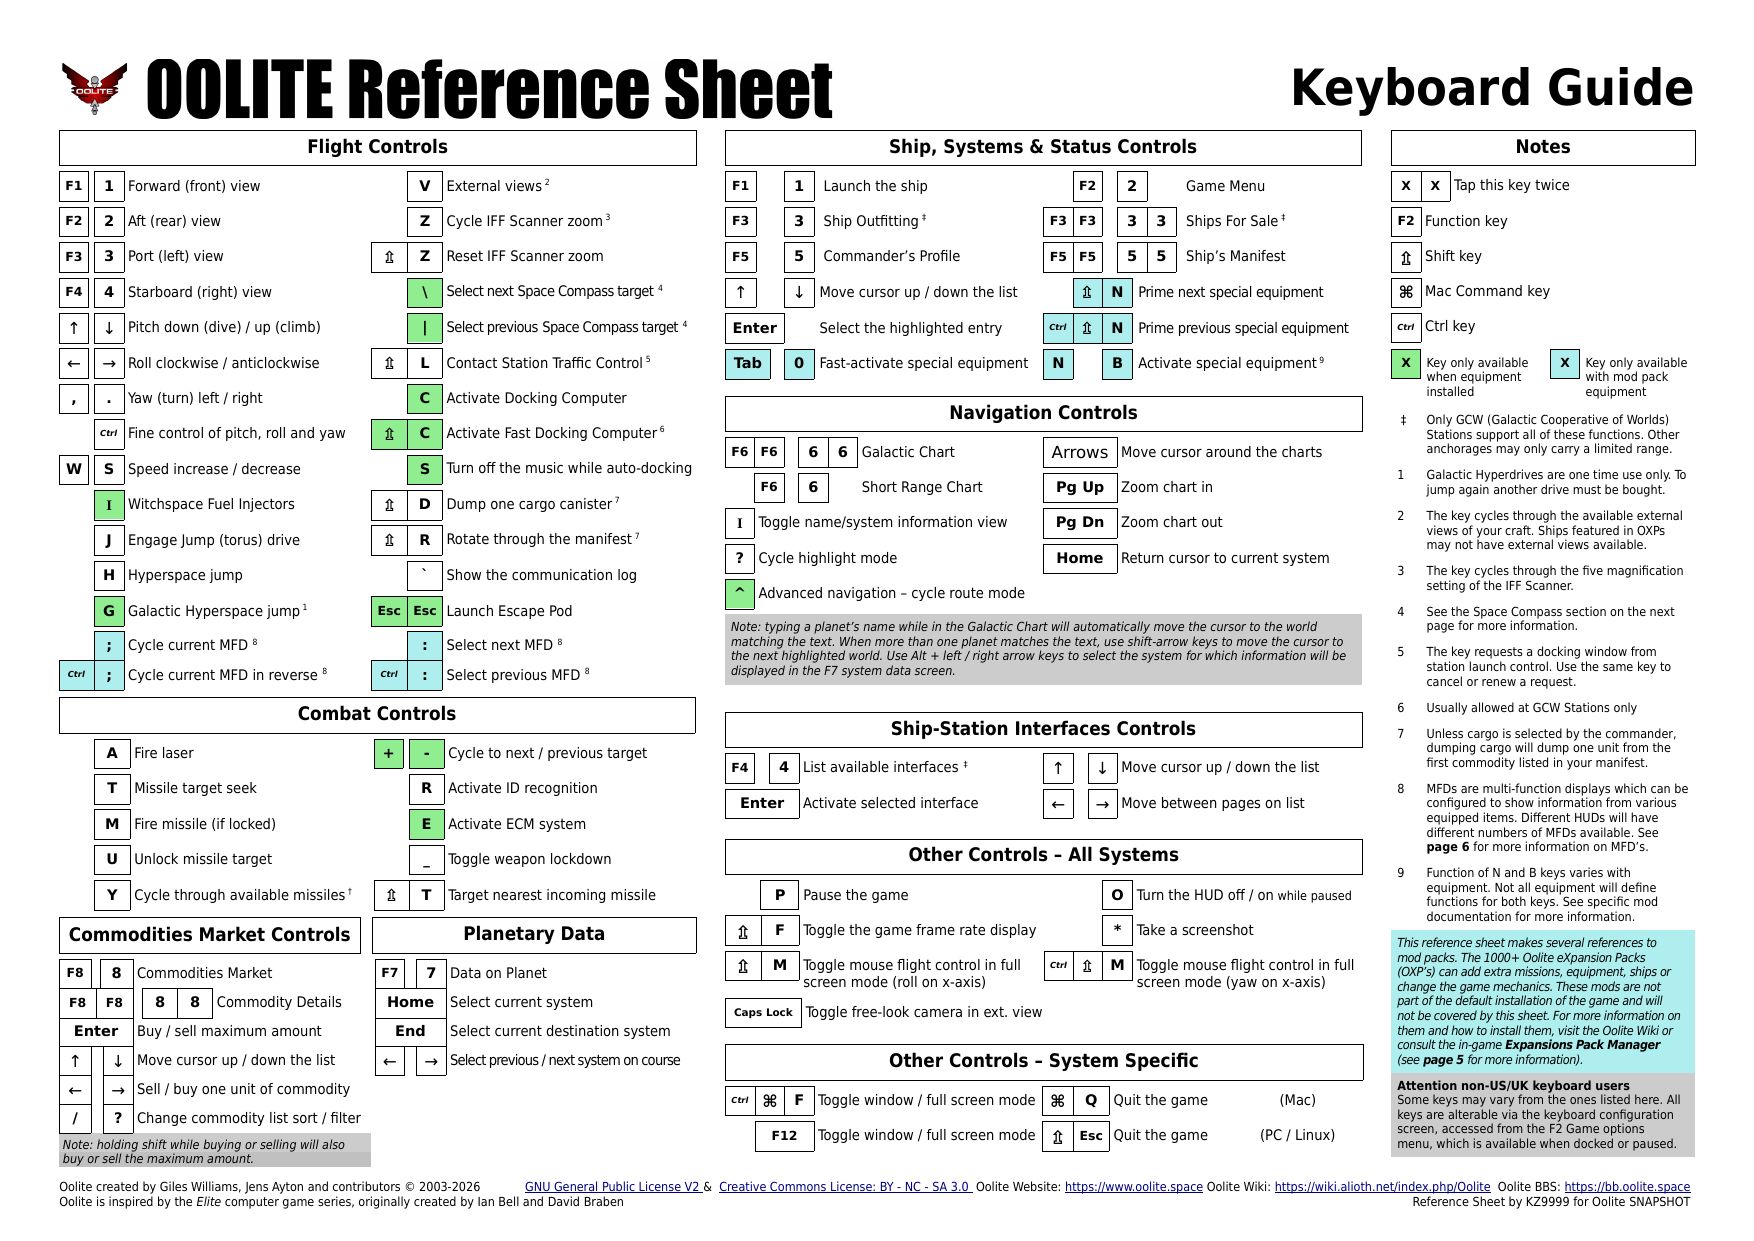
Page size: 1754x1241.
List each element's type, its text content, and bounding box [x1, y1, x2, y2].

table_cell [375, 1076, 404, 1104]
table_cell ⇫ [375, 881, 409, 910]
table_cell [59, 845, 88, 874]
table_cell Esc [1074, 1122, 1109, 1151]
table_cell Rotate through the manifest 7 † [443, 525, 696, 555]
table_cell Cycle highlight mode [755, 544, 1043, 573]
table_cell [59, 484, 696, 490]
table_cell 8 [143, 989, 177, 1017]
table_cell 2 [1118, 172, 1147, 201]
table_cell Quit the game [1110, 1086, 1233, 1115]
table_cell Toggle the game frame rate display [800, 915, 1044, 945]
table_cell [89, 242, 94, 272]
table_cell Galactic Hyperspace jump 1 [125, 596, 371, 626]
table_cell Fire laser [131, 739, 374, 768]
table_cell Select previous / next system on course [447, 1046, 696, 1075]
table_cell Mac Command key [1422, 278, 1695, 307]
table_cell [725, 875, 772, 880]
table_cell X [1392, 350, 1420, 378]
table_cell Arrows [1044, 438, 1117, 467]
table_cell Ctrl [1044, 314, 1073, 343]
table_cell Only GCW (Galactic Cooperative of Worlds) Stations support all of these functions. Other anchorages may only carry a limited range. [1421, 407, 1695, 462]
table_cell List available interfaces ‡ [800, 753, 1043, 783]
table_cell Ship Outfitting ‡ [815, 207, 1043, 236]
table_cell 5 [1118, 243, 1147, 272]
table_cell Ships For Sale ‡ [1177, 207, 1361, 236]
table_cell [1074, 915, 1102, 945]
table_cell Function of N and B keys varies with equipment. Not all equipment will define functions for both keys. See specific mod documentation for more information. [1421, 860, 1695, 930]
table_cell [757, 242, 784, 272]
table_cell Roll clockwise / anticlockwise [125, 348, 371, 378]
table_cell Quit the game [1110, 1121, 1233, 1151]
table_cell Sell / buy one unit of commodity [134, 1075, 375, 1104]
table_header Flight Controls [60, 131, 696, 165]
table_cell 6 [829, 438, 857, 467]
table_cell MFDs are multi-function displays which can be configured to show information from various equipped items. Different HUDs will have different numbers of MFDs available. See page 6 for more information on MFD’s. [1421, 776, 1695, 860]
table_cell [785, 313, 814, 343]
table_cell ↓ [1089, 754, 1117, 783]
table_cell Data on Planet [447, 959, 696, 988]
table_cell Ctrl [372, 661, 407, 690]
table_header Other Controls – System Specific [726, 1045, 1363, 1080]
table_cell F3 [1074, 208, 1102, 236]
table_cell Select current system [447, 988, 696, 1017]
table_cell Prime previous special equipment [1133, 313, 1361, 343]
table_cell ⇫ [1392, 243, 1421, 272]
table_cell F8 [97, 989, 133, 1017]
table_cell Forward (front) view [125, 171, 371, 201]
table_cell F2 [1392, 208, 1421, 236]
table_cell [89, 490, 94, 519]
table_cell [1148, 171, 1176, 201]
table_cell [374, 774, 403, 803]
table_cell [1391, 272, 1695, 277]
table_cell F6 [726, 438, 754, 467]
table_cell ↓ [785, 279, 814, 307]
text Note: holding shift while buying or selling will also [59, 1133, 371, 1152]
table_cell [59, 343, 696, 348]
table_cell U [95, 846, 130, 874]
table_cell ← [376, 1047, 404, 1075]
table_cell [725, 573, 1362, 579]
table_cell Reset IFF Scanner zoom [443, 242, 696, 272]
table_cell Fast-activate special equipment [815, 349, 1043, 379]
table_cell ; [95, 661, 124, 690]
table_cell → [417, 1047, 446, 1075]
table_cell [404, 739, 409, 768]
table_cell F8 [60, 989, 96, 1017]
table_cell F2 [60, 208, 88, 236]
table_cell [446, 1104, 696, 1133]
table_cell [59, 774, 88, 803]
table_cell [89, 561, 94, 590]
table_cell 5 [1391, 640, 1421, 695]
table_cell [772, 945, 1362, 951]
table_cell [757, 207, 784, 236]
table_cell [89, 525, 94, 555]
table_cell Witchspace Fuel Injectors [125, 490, 371, 519]
table_cell [1103, 207, 1117, 236]
table_cell Unless cargo is selected by the commander, dumping cargo will dump one unit from the first commodity listed in your manifest. [1421, 721, 1695, 776]
table_cell V [408, 172, 442, 201]
table_cell X [1422, 172, 1450, 201]
table_cell [59, 631, 88, 660]
table_cell X [1551, 350, 1579, 378]
table_cell Buy / sell maximum amount [134, 1018, 375, 1046]
table_cell Turn off the music while auto-docking † [443, 455, 696, 484]
table_cell [59, 561, 88, 590]
table_cell [59, 953, 696, 958]
table_cell : [408, 632, 442, 660]
table_cell 4 [770, 754, 799, 783]
table_cell Speed increase / decrease [125, 455, 371, 484]
table_cell [59, 874, 695, 880]
table_cell ⇫ [1074, 314, 1102, 343]
table_cell T [410, 881, 444, 910]
table_cell ↓ [95, 314, 124, 342]
table_cell B [1103, 350, 1132, 379]
table_cell Zoom chart out [1118, 508, 1362, 538]
table_cell [374, 845, 409, 874]
table_cell [772, 875, 1362, 880]
table_cell [59, 419, 88, 449]
table_cell [89, 171, 94, 201]
table_cell [1043, 307, 1102, 313]
table_cell [59, 768, 695, 774]
table_cell [59, 590, 696, 596]
table_cell [1117, 579, 1362, 608]
table_cell [1044, 880, 1073, 909]
table_cell Contact Station Traffic Control 5 [443, 348, 696, 378]
table_cell [59, 839, 695, 845]
table_cell Caps Lock [726, 999, 801, 1027]
table_cell Esc [372, 597, 407, 626]
table_cell [1044, 915, 1073, 945]
table_cell [725, 1116, 755, 1121]
table_cell C [408, 385, 442, 413]
table_cell [1043, 278, 1073, 307]
table_cell [89, 631, 94, 660]
table_cell F6 [755, 474, 784, 502]
table_cell ↑ [60, 1047, 91, 1075]
table_cell _ [410, 846, 444, 874]
table_cell [725, 981, 754, 998]
table_cell Launch the ship [815, 171, 1043, 201]
table_cell [88, 809, 94, 839]
table_cell See the Space Compass section on the next page for more information. [1421, 599, 1695, 639]
table_cell [89, 455, 94, 484]
table_cell [371, 455, 407, 484]
table_cell L [408, 349, 442, 378]
table_cell 9 [1391, 860, 1421, 930]
table_header Other Controls – All Systems [726, 840, 1362, 874]
table_cell Move cursor up / down the list [1118, 753, 1362, 783]
table_cell Select the highlighted entry [814, 313, 1043, 343]
table_cell Pg Up [1044, 474, 1117, 502]
table_cell Tap this key twice [1451, 171, 1695, 201]
table_cell Aft (rear) view [125, 207, 371, 236]
table_cell S [95, 456, 124, 484]
table_cell - [410, 740, 444, 768]
table_cell ⇫ [372, 420, 407, 449]
table_cell [1043, 1116, 1073, 1121]
table_cell F3 [60, 243, 88, 272]
table_cell ⇫ [1074, 952, 1102, 980]
table_cell 4 [95, 279, 124, 307]
table_cell F12 [756, 1122, 814, 1151]
table_cell M [1103, 952, 1132, 980]
table_cell F3 [726, 208, 756, 236]
table_cell Show the communication log [443, 561, 696, 590]
table_cell (PC / Linux) [1233, 1121, 1363, 1151]
table_cell ← [60, 1076, 91, 1104]
table_cell Toggle mouse flight control in full screen mode (yaw on x-axis) [1133, 951, 1362, 998]
table_cell [59, 555, 696, 561]
table_cell Attention non-US/UK keyboard users Some keys may vary from the ones listed here. All keys are alterable via the keyboard configuration screen, accessed from the F2 Game options menu, which is available when docked or paused. [1391, 1073, 1695, 1157]
table_cell \ [408, 279, 442, 307]
table_cell ⇫ [1074, 279, 1102, 307]
table_cell I [95, 491, 124, 519]
table_cell [403, 774, 409, 803]
table_cell F3 [1044, 208, 1073, 236]
table_cell Tab [726, 350, 770, 379]
table_cell [725, 236, 1361, 242]
table_cell [59, 525, 88, 555]
table_cell [1102, 343, 1361, 349]
table_cell 2 [95, 208, 124, 236]
table_cell Target nearest incoming missile [445, 880, 695, 910]
table_cell 1 [95, 172, 124, 201]
table_cell Move cursor around the charts [1118, 437, 1362, 467]
table_cell F5 [1044, 243, 1073, 272]
table_cell Enter [726, 314, 784, 343]
table_cell ⌘ [1392, 279, 1421, 307]
table_cell D [408, 491, 442, 519]
table_cell [59, 166, 696, 171]
table_cell Toggle window / full screen mode [815, 1086, 1042, 1115]
table_cell [59, 739, 88, 768]
table_cell M [95, 810, 130, 839]
table_cell : [408, 661, 442, 690]
table_cell Usually allowed at GCW Stations only [1421, 695, 1695, 721]
table_cell [403, 809, 409, 839]
table_cell [1103, 242, 1117, 272]
table_cell [725, 308, 756, 313]
table_cell [725, 748, 1362, 753]
table_cell [89, 278, 94, 307]
table_cell F1 [60, 172, 88, 201]
table_cell [725, 502, 1362, 508]
table_cell F4 [726, 754, 754, 783]
table_cell Home [376, 989, 446, 1017]
table_cell [89, 207, 94, 236]
table_cell F1 [726, 172, 756, 201]
table_cell [371, 313, 407, 342]
table_cell [1073, 1116, 1109, 1121]
table_cell [814, 1115, 1042, 1121]
table_cell X [1392, 172, 1421, 201]
table_cell [784, 308, 814, 313]
table_cell [59, 272, 696, 277]
table_cell [405, 1047, 416, 1075]
table_cell 1 [1391, 463, 1421, 503]
table_cell [785, 473, 798, 502]
table_cell 5 [1148, 243, 1176, 272]
table_cell [59, 490, 88, 519]
table_cell S [408, 456, 442, 484]
table_cell ‡ [1391, 407, 1421, 462]
table_cell [88, 739, 94, 768]
table_cell → [95, 349, 124, 378]
table_cell F [785, 1087, 814, 1115]
table_cell Short Range Chart [858, 473, 1043, 502]
table_header Combat Controls [60, 698, 695, 733]
table_cell ` [408, 562, 442, 590]
table_cell [371, 561, 407, 590]
table_cell 0 [785, 350, 814, 379]
table_cell + [375, 740, 403, 768]
table_cell [371, 207, 407, 236]
table_cell [1391, 379, 1421, 407]
table_cell N [1044, 350, 1073, 379]
table_cell 8 [1391, 776, 1421, 860]
table_cell Yaw (turn) left / right [125, 384, 371, 413]
table_cell ⌘ [1043, 1087, 1073, 1115]
table_cell [814, 343, 1043, 349]
table_cell F2 [1074, 172, 1102, 201]
table_header Ship, Systems & Status Controls [726, 131, 1361, 165]
table_cell End [376, 1019, 446, 1046]
table_cell Select previous Space Compass target 4 [443, 313, 696, 342]
table_cell 6 [799, 474, 828, 502]
table_cell [405, 1104, 416, 1133]
table_cell Game Menu [1176, 171, 1361, 201]
table_header Commodities Market Controls [60, 918, 360, 952]
table_cell [88, 880, 94, 910]
table_cell [59, 378, 696, 384]
table_cell 3 [785, 208, 814, 236]
table_cell [446, 1075, 696, 1104]
table_cell The key cycles through the five magnification setting of the IFF Scanner. [1421, 558, 1695, 599]
table_cell [1109, 1115, 1363, 1121]
table_cell Toggle window / full screen mode [815, 1121, 1042, 1151]
table_cell Zoom chart in [1118, 473, 1362, 502]
table_cell [725, 609, 1362, 614]
table_cell [725, 880, 760, 909]
table_cell Ctrl [1392, 314, 1421, 342]
table_cell Activate special equipment 9 [1133, 349, 1361, 379]
table_cell Engage Jump (torus) drive [125, 525, 371, 555]
table_header Ship-Station Interfaces Controls [726, 713, 1362, 747]
table_cell [1550, 379, 1579, 407]
table_cell [88, 845, 94, 874]
table_cell Select current destination system [447, 1018, 696, 1046]
table_header Planetary Data [373, 918, 696, 952]
table_cell [405, 1075, 416, 1104]
table_cell ^ [726, 580, 754, 608]
table_cell Port (left) view [125, 242, 371, 272]
table_cell [59, 236, 696, 242]
table_cell [1043, 579, 1117, 608]
table_cell [725, 818, 1362, 824]
table_cell Galactic Chart [858, 437, 1043, 467]
table_cell Move between pages on list [1118, 789, 1362, 818]
table_cell Home [1044, 545, 1117, 573]
table_cell Ctrl [726, 1087, 755, 1115]
table_cell [59, 804, 695, 809]
table_cell (Mac) [1233, 1086, 1363, 1115]
table_cell Pitch down (dive) / up (climb) [125, 313, 371, 342]
table_cell [755, 981, 761, 998]
table_cell [59, 734, 695, 738]
table_cell F6 [755, 438, 784, 467]
table_cell [405, 959, 416, 988]
table_cell Select previous MFD 8 [443, 660, 696, 690]
table_cell ⇫ [372, 526, 407, 555]
table_cell H [95, 562, 124, 590]
table_cell [725, 166, 1361, 171]
table_cell Toggle name/system information view [755, 508, 1043, 538]
table_cell Activate ID recognition [445, 774, 695, 803]
table_cell [89, 348, 94, 378]
table_cell 6 [799, 438, 828, 467]
table_cell C [408, 420, 442, 449]
table_cell [829, 473, 857, 502]
table_cell 7 [1391, 721, 1421, 776]
table_cell N [1103, 279, 1132, 307]
table_cell [725, 1121, 755, 1151]
table_cell Cycle current MFD in reverse 8 [125, 660, 371, 690]
table_cell Function key [1422, 207, 1695, 236]
table_cell [761, 981, 799, 998]
table_cell ← [60, 349, 88, 378]
table_cell Dump one cargo canister 7 † [443, 490, 696, 519]
table_cell [1102, 981, 1132, 998]
table_cell Cycle current MFD 8 [125, 631, 371, 660]
table_cell Activate selected interface [800, 789, 1043, 818]
table_cell Z [408, 208, 442, 236]
table_cell [772, 909, 1362, 915]
table_cell [725, 946, 772, 951]
table_cell [374, 809, 403, 839]
table_cell [59, 626, 696, 631]
table_cell [771, 349, 784, 379]
table_cell Pg Dn [1044, 509, 1117, 538]
table_cell → [1089, 790, 1117, 818]
table_cell ← [1044, 790, 1073, 818]
table_cell [92, 959, 100, 988]
table_cell [1043, 344, 1102, 349]
table_cell J [95, 526, 124, 555]
table_cell Turn the HUD off / on while paused [1133, 880, 1362, 909]
table_cell Ship’s Manifest [1177, 242, 1361, 272]
table_cell F8 [60, 960, 91, 988]
table_cell F7 [376, 960, 404, 988]
table_cell [89, 313, 94, 342]
table_cell / [60, 1105, 91, 1133]
table_cell [784, 343, 814, 349]
table_cell ⇫ [372, 349, 407, 378]
table_cell [92, 1075, 103, 1104]
table_cell [725, 467, 1362, 473]
table_cell | [408, 314, 442, 342]
table_cell Q [1074, 1087, 1109, 1115]
table_cell Ctrl [95, 420, 124, 449]
table_cell [1391, 308, 1421, 312]
table_cell [1391, 166, 1695, 171]
table_cell Activate Docking Computer † [443, 384, 696, 413]
table_cell [89, 419, 94, 449]
table_cell Hyperspace jump [125, 561, 371, 590]
table_cell [725, 909, 772, 915]
table_cell Change commodity list sort / filter [134, 1104, 375, 1133]
table_cell Starboard (right) view [125, 278, 371, 307]
table_cell Key only available when equipment installed [1421, 349, 1550, 407]
table_cell Move cursor up / down the list [815, 278, 1043, 307]
table_cell Commodity Details [213, 988, 375, 1017]
table_cell [416, 1076, 446, 1104]
table_cell [59, 520, 696, 525]
table_cell [757, 278, 784, 307]
picture [61, 56, 128, 122]
table_cell [1391, 236, 1695, 242]
table_cell [371, 278, 407, 307]
table_cell [725, 1081, 1109, 1086]
table_cell The key requests a docking window from station launch control. Use the same key to cancel or renew a request. [1421, 640, 1695, 695]
table_cell 3 [1148, 208, 1176, 236]
table_cell I [726, 509, 754, 538]
table_cell 2 [1391, 503, 1421, 558]
table_cell 8 [101, 960, 133, 988]
table_cell [92, 1104, 103, 1133]
table_cell [89, 384, 94, 413]
table_cell Launch Escape Pod [443, 596, 696, 626]
table_cell Shift key [1422, 242, 1695, 272]
table_cell M [762, 952, 799, 980]
table_header [361, 917, 372, 952]
table_cell [88, 774, 94, 803]
table_cell The key cycles through the available external views of your craft. Ships featured in OXPs may not have external views available. [1421, 503, 1695, 558]
table_header Notes [1392, 131, 1695, 165]
table_cell 8 [178, 989, 212, 1017]
table_cell [785, 437, 798, 467]
table_cell Take a screenshot [1133, 915, 1362, 945]
table_cell [1391, 342, 1695, 349]
table_cell Z [408, 243, 442, 272]
table_cell [1103, 171, 1117, 201]
table_cell 1 [785, 172, 814, 201]
table_cell [756, 307, 784, 313]
table_cell [59, 307, 696, 313]
table_cell ⇫ [726, 952, 761, 980]
table_cell Enter [726, 790, 799, 818]
table_cell [725, 432, 1362, 437]
table_cell 5 [785, 243, 814, 272]
table_cell ⇫ [1043, 1122, 1073, 1151]
table_cell Advanced navigation – cycle route mode [755, 579, 1043, 608]
table_cell [755, 1116, 784, 1121]
table_cell [59, 413, 696, 419]
table_cell , [60, 385, 88, 413]
table_cell [89, 596, 94, 626]
table_cell → [104, 1076, 133, 1104]
table_cell 3 [1391, 558, 1421, 599]
table_cell [1074, 349, 1102, 379]
table_cell Activate ECM system [445, 809, 695, 839]
table_cell [757, 171, 784, 201]
table_cell [725, 473, 754, 502]
table_cell T [95, 775, 130, 803]
table_cell * [1103, 916, 1132, 945]
table_cell [755, 753, 769, 783]
table_cell R [408, 526, 442, 555]
table_cell [59, 449, 696, 454]
table_cell O [1103, 881, 1132, 909]
table_cell [375, 1104, 404, 1133]
table_cell R [410, 775, 444, 803]
table_cell Prime next special equipment [1133, 278, 1361, 307]
table_cell [784, 1116, 814, 1121]
table_cell E [410, 810, 444, 839]
table_cell Commodities Market [134, 959, 375, 988]
table_cell [1074, 880, 1102, 909]
table_cell Ctrl key [1422, 313, 1695, 342]
table_cell [1044, 981, 1073, 998]
table_cell [1074, 981, 1102, 998]
table_cell Esc [408, 597, 442, 626]
table_cell [416, 1104, 446, 1133]
table_cell [1074, 998, 1362, 1027]
table_cell F [762, 916, 799, 945]
table_cell A [95, 740, 130, 768]
table_cell Toggle free-look camera in ext. view [802, 998, 1073, 1027]
table_cell Ctrl [1045, 952, 1073, 980]
table_cell [725, 538, 1362, 543]
table_cell [725, 272, 1361, 277]
table_cell ⇫ [372, 491, 407, 519]
table_cell P [761, 881, 798, 909]
table_cell ⇫ [372, 243, 407, 272]
table_cell 3 [95, 243, 124, 272]
table_cell Missile target seek [131, 774, 374, 803]
table_cell [92, 1047, 103, 1075]
table_cell Cycle to next / previous target [445, 739, 695, 768]
table_cell This reference sheet makes several references to mod packs. The 1000+ Oolite eXpansion Packs (OXP’s) can add extra missions, equipment, ships or change the game mechanics. These mods are not part of the default installation of the game and will not be covered by this sheet. For more information on them and how to install them, visit the Oolite Wiki or consult the in-game Expansions Pack Manager (see page 5 for more information). [1391, 930, 1695, 1073]
table_cell Key only available with mod pack equipment [1580, 349, 1695, 407]
table_cell External views 2 [443, 171, 696, 201]
table_cell Fire missile (if locked) [131, 809, 374, 839]
table_cell Galactic Hyperdrives are one time use only. To jump again another drive must be bought. [1421, 463, 1695, 503]
table_cell [725, 783, 1362, 788]
table_cell 6 [1391, 695, 1421, 721]
table_cell [1074, 789, 1088, 818]
table_cell [371, 384, 407, 413]
table_cell ↓ [104, 1047, 133, 1075]
table_cell 4 [1391, 599, 1421, 639]
table_cell N [1103, 314, 1132, 343]
text buy or sell the maximum amount. [59, 1152, 371, 1167]
table_cell Cycle IFF Scanner zoom 3 [443, 207, 696, 236]
picture [147, 59, 833, 119]
table_cell F4 [60, 279, 88, 307]
table_cell Commander’s Profile [815, 242, 1043, 272]
table_cell Move cursor up / down the list [134, 1046, 375, 1075]
table_cell [371, 631, 407, 660]
table_header Navigation Controls [726, 397, 1362, 431]
table_cell [756, 344, 784, 349]
table_cell Select next Space Compass target 4 † [443, 278, 696, 307]
table_cell . [95, 385, 124, 413]
table_cell ↑ [1044, 754, 1073, 783]
table_cell F5 [726, 243, 756, 272]
table_cell [134, 988, 142, 1017]
table_cell 7 [417, 960, 446, 988]
table_cell [1102, 307, 1361, 313]
table_cell ⌘ [756, 1087, 784, 1115]
table_cell [1074, 753, 1088, 783]
table_cell ? [726, 545, 754, 573]
table_cell [59, 809, 88, 839]
table_cell ? [104, 1105, 133, 1133]
table_cell Select next MFD 8 [443, 631, 696, 660]
table_cell [725, 201, 1361, 207]
table_cell F5 [1074, 243, 1102, 272]
table_cell Pause the game [799, 880, 1044, 909]
table_cell Ctrl [60, 661, 94, 690]
table_cell [371, 171, 407, 201]
table_cell [59, 201, 696, 207]
table_cell [1043, 171, 1073, 201]
table_cell ⇫ [726, 916, 761, 945]
table_cell 3 [1118, 208, 1147, 236]
table_cell ↑ [60, 314, 88, 342]
table_cell W [60, 456, 88, 484]
table_cell [59, 880, 88, 910]
table_cell [59, 596, 88, 626]
table_cell Toggle mouse flight control in full screen mode (roll on x-axis) [799, 951, 1044, 998]
table_cell Activate Fast Docking Computer 6 † [443, 419, 696, 449]
table_cell [1391, 201, 1695, 207]
table_cell G [95, 597, 124, 626]
table_cell Note: typing a planet’s name while in the Galactic Chart will automatically move the cursor to the world matching the text. When more than one planet matches the text, use shift-arrow keys to move the cursor to the next highlighted world. Use Alt + left / right arrow keys to select the system for which information will be displayed in the F7 system data screen. [725, 614, 1362, 685]
table_cell Return cursor to current system [1118, 544, 1362, 573]
table_cell Unlock missile target [131, 845, 374, 874]
table_cell [814, 307, 1043, 313]
table_cell ↑ [726, 279, 756, 307]
table_cell [725, 344, 756, 349]
table_cell Fine control of pitch, roll and yaw [125, 419, 371, 449]
table_cell Y [95, 881, 130, 910]
table_cell Enter [60, 1019, 133, 1046]
table_cell Cycle through available missiles † [131, 880, 374, 910]
table_cell ; [95, 632, 124, 660]
table_cell [1421, 307, 1695, 312]
table_cell Toggle weapon lockdown [445, 845, 695, 874]
table_cell [1109, 1081, 1363, 1086]
